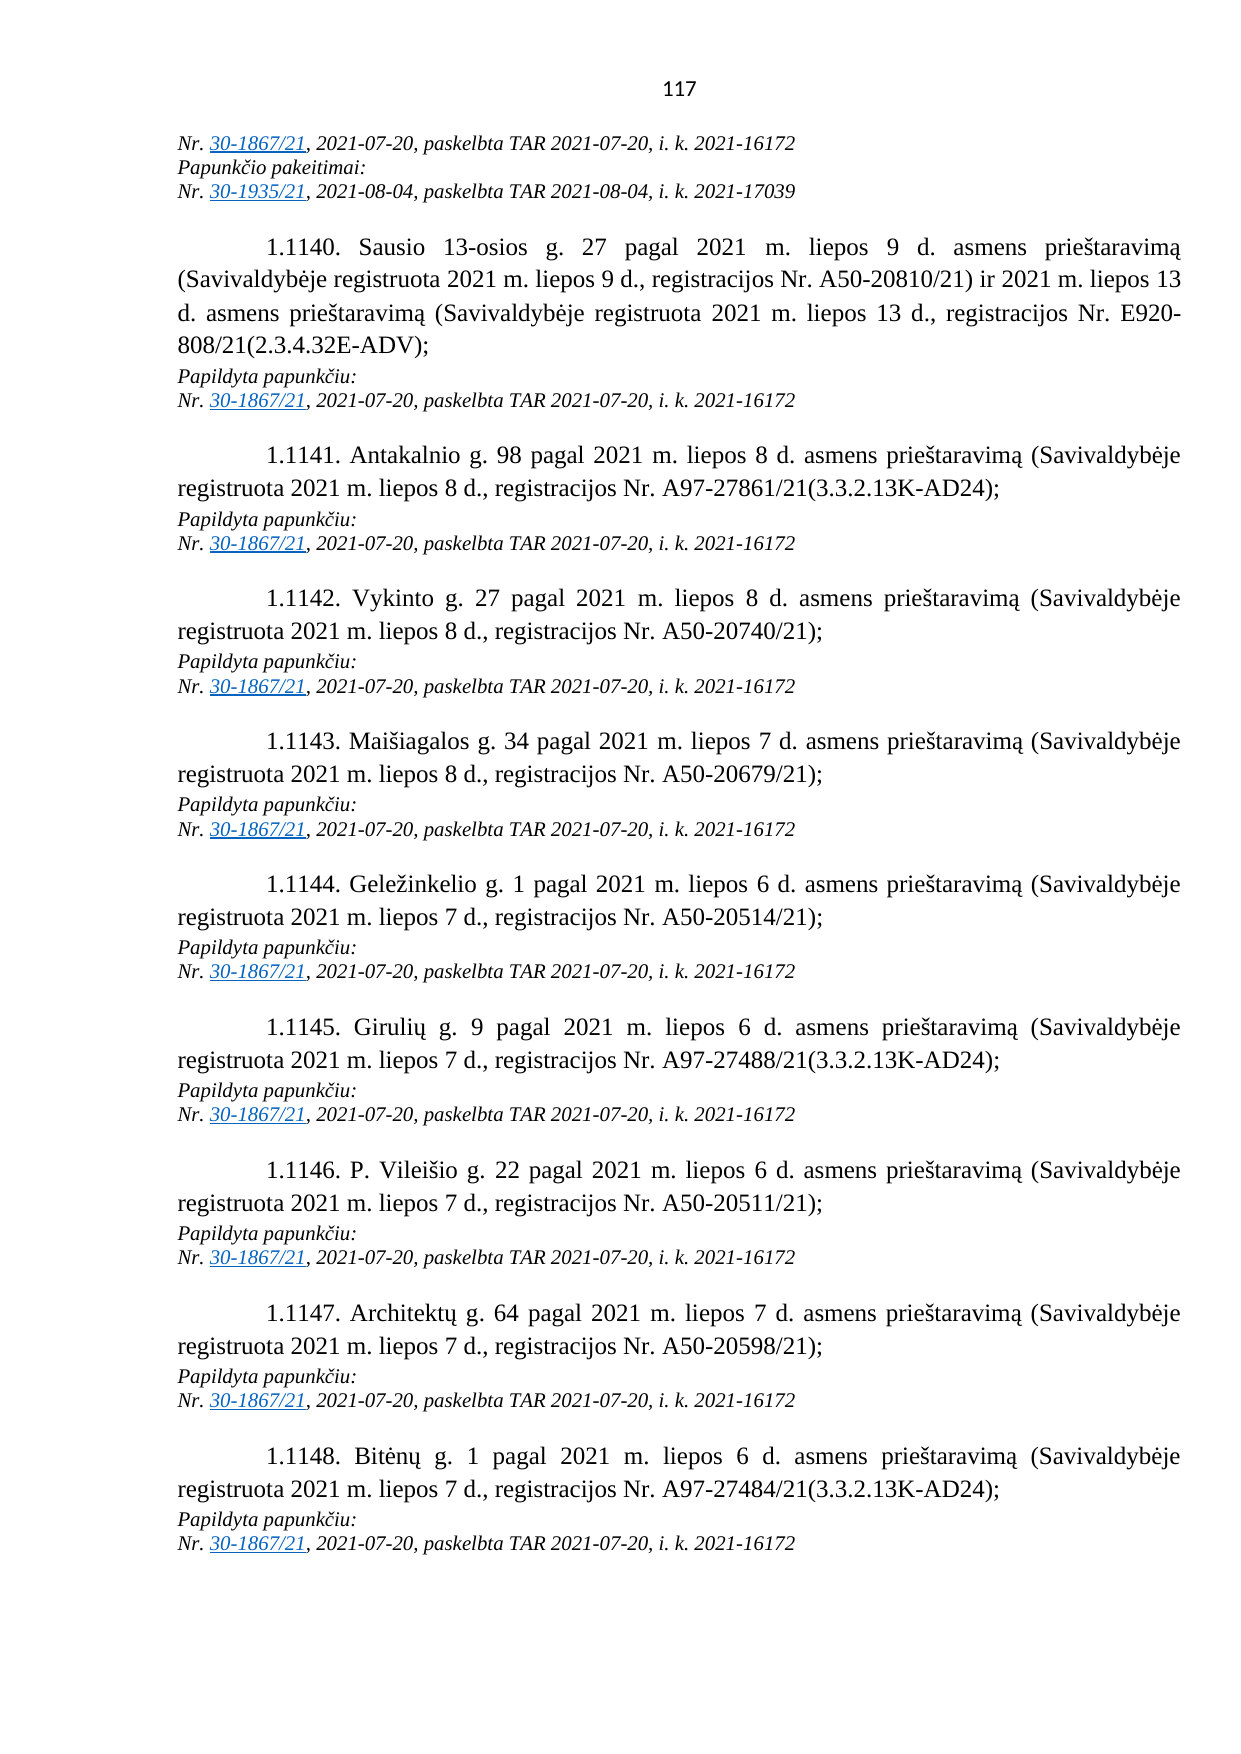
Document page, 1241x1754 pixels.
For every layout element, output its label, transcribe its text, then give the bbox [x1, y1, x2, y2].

text Papildyta papunkčiu: [177, 792, 1181, 816]
text 1.1145. Girulių g. 9 pagal 2021 m. liepos 6 d. asmens prieštaravimą (Savivaldybėje registruota 2021 m. liepos 7 d., registracijos Nr. A97-27488/21(3.3.2.13K-AD24); [177, 1012, 1181, 1074]
text 1.1147. Architektų g. 64 pagal 2021 m. liepos 7 d. asmens prieštaravimą (Savivaldybėje registruota 2021 m. liepos 7 d., registracijos Nr. A50-20598/21); [177, 1298, 1181, 1360]
text Papildyta papunkčiu: [177, 1221, 1181, 1245]
text Nr. 30-1867/21, 2021-07-20, paskelbta TAR 2021-07-20, i. k. 2021-16172 [177, 1245, 1181, 1269]
text 1.1144. Geležinkelio g. 1 pagal 2021 m. liepos 6 d. asmens prieštaravimą (Savivaldybėje registruota 2021 m. liepos 7 d., registracijos Nr. A50-20514/21); [177, 869, 1181, 931]
text Papildyta papunkčiu: [177, 1364, 1181, 1388]
text Nr. 30-1867/21, 2021-07-20, paskelbta TAR 2021-07-20, i. k. 2021-16172 [177, 1102, 1181, 1126]
text Papildyta papunkčiu: [177, 1078, 1181, 1102]
text Nr. 30-1867/21, 2021-07-20, paskelbta TAR 2021-07-20, i. k. 2021-16172 [177, 673, 1181, 698]
text Papildyta papunkčiu: [177, 649, 1181, 673]
text 1.1146. P. Vileišio g. 22 pagal 2021 m. liepos 6 d. asmens prieštaravimą (Savivaldybėje registruota 2021 m. liepos 7 d., registracijos Nr. A50-20511/21); [177, 1155, 1181, 1217]
text Papildyta papunkčiu: [177, 1507, 1181, 1531]
text 1.1140. Sausio 13-osios g. 27 pagal 2021 m. liepos 9 d. asmens prieštaravimą (Savivaldybėje registruota 2021 m. liepos 9 d., registracijos Nr. A50-20810/21) ir 2021 m. liepos 13 d. asmens prieštaravimą (Savivaldybėje registruota 2021 m. liepos 13 d., registracijos Nr. E920-808/21(2.3.4.32E-ADV); [177, 232, 1181, 359]
text 1.1148. Bitėnų g. 1 pagal 2021 m. liepos 6 d. asmens prieštaravimą (Savivaldybėje registruota 2021 m. liepos 7 d., registracijos Nr. A97-27484/21(3.3.2.13K-AD24); [177, 1441, 1181, 1503]
text Nr. 30-1867/21, 2021-07-20, paskelbta TAR 2021-07-20, i. k. 2021-16172 [177, 388, 1181, 412]
text Papildyta papunkčiu: [177, 935, 1181, 959]
text Nr. 30-1867/21, 2021-07-20, paskelbta TAR 2021-07-20, i. k. 2021-16172 [177, 131, 1181, 155]
text Nr. 30-1867/21, 2021-07-20, paskelbta TAR 2021-07-20, i. k. 2021-16172 [177, 1388, 1181, 1412]
text Nr. 30-1867/21, 2021-07-20, paskelbta TAR 2021-07-20, i. k. 2021-16172 [177, 1531, 1181, 1555]
text Papunkčio pakeitimai: [177, 155, 1181, 179]
text Papildyta papunkčiu: [177, 364, 1181, 388]
text 1.1142. Vykinto g. 27 pagal 2021 m. liepos 8 d. asmens prieštaravimą (Savivaldybėje registruota 2021 m. liepos 8 d., registracijos Nr. A50-20740/21); [177, 583, 1181, 645]
text 1.1141. Antakalnio g. 98 pagal 2021 m. liepos 8 d. asmens prieštaravimą (Savivaldybėje registruota 2021 m. liepos 8 d., registracijos Nr. A97-27861/21(3.3.2.13K-AD24); [177, 441, 1181, 502]
text Papildyta papunkčiu: [177, 507, 1181, 531]
text Nr. 30-1867/21, 2021-07-20, paskelbta TAR 2021-07-20, i. k. 2021-16172 [177, 816, 1181, 841]
text 1.1143. Maišiagalos g. 34 pagal 2021 m. liepos 7 d. asmens prieštaravimą (Savivaldybėje registruota 2021 m. liepos 8 d., registracijos Nr. A50-20679/21); [177, 726, 1181, 788]
text Nr. 30-1867/21, 2021-07-20, paskelbta TAR 2021-07-20, i. k. 2021-16172 [177, 959, 1181, 983]
text Nr. 30-1935/21, 2021-08-04, paskelbta TAR 2021-08-04, i. k. 2021-17039 [177, 179, 1181, 203]
text Nr. 30-1867/21, 2021-07-20, paskelbta TAR 2021-07-20, i. k. 2021-16172 [177, 531, 1181, 555]
